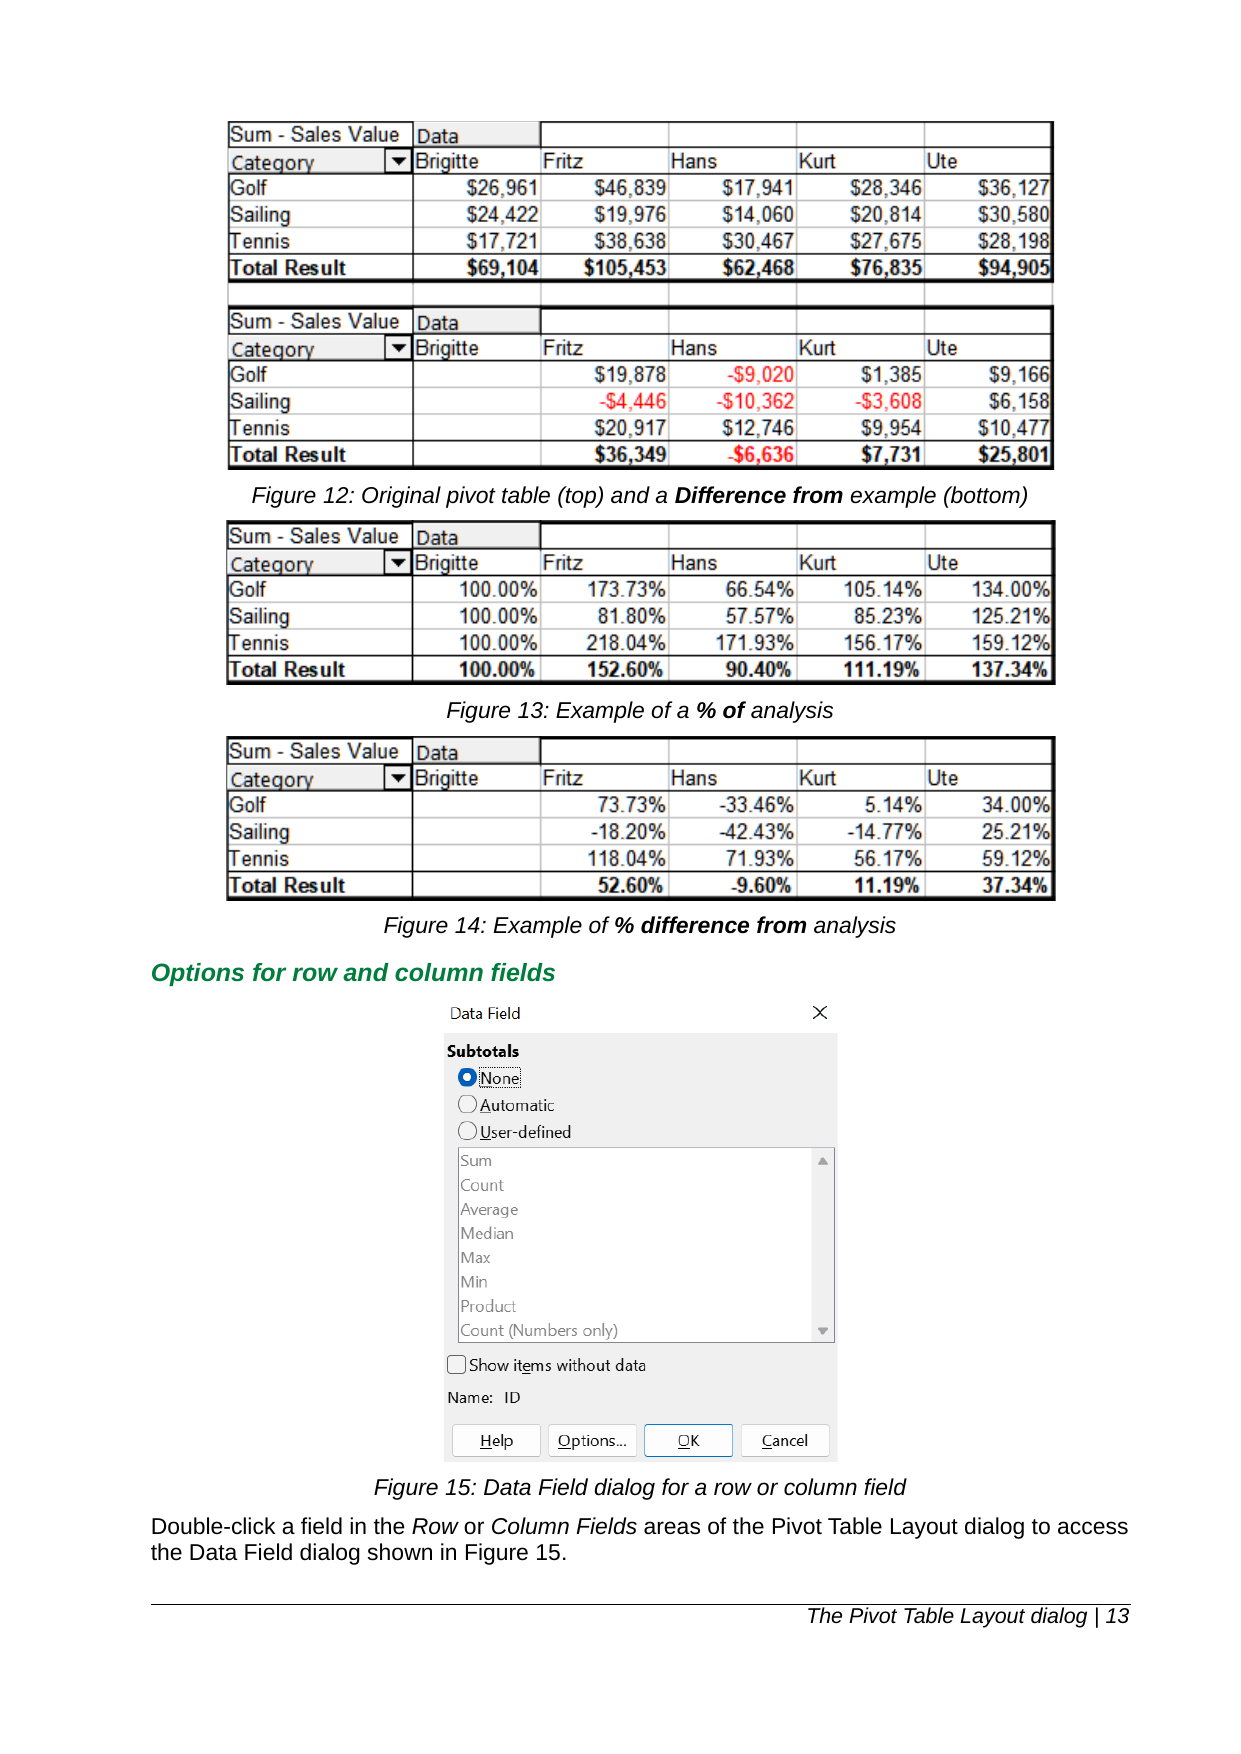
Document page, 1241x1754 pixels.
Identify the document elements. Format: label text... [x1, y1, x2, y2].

text Figure 14: Example of % difference from analysis [226, 912, 1056, 939]
picture [227, 121, 1055, 470]
picture [226, 736, 1056, 901]
text Figure 15: Data Field dialog for a row or column field [373, 1474, 908, 1501]
subtitle Options for row and column fields [151, 958, 1131, 987]
text Figure 12: Original pivot table (top) and a Difference from example (bottom) [227, 482, 1054, 508]
text Figure 13: Example of a % of analysis [226, 697, 1056, 723]
text Double-click a field in the Row or Column Fields areas of the Pivot Table Layout dialog to access the Data Field dialog shown in Figure 15. [151, 1513, 1131, 1566]
picture [443, 999, 838, 1462]
picture [226, 520, 1056, 685]
